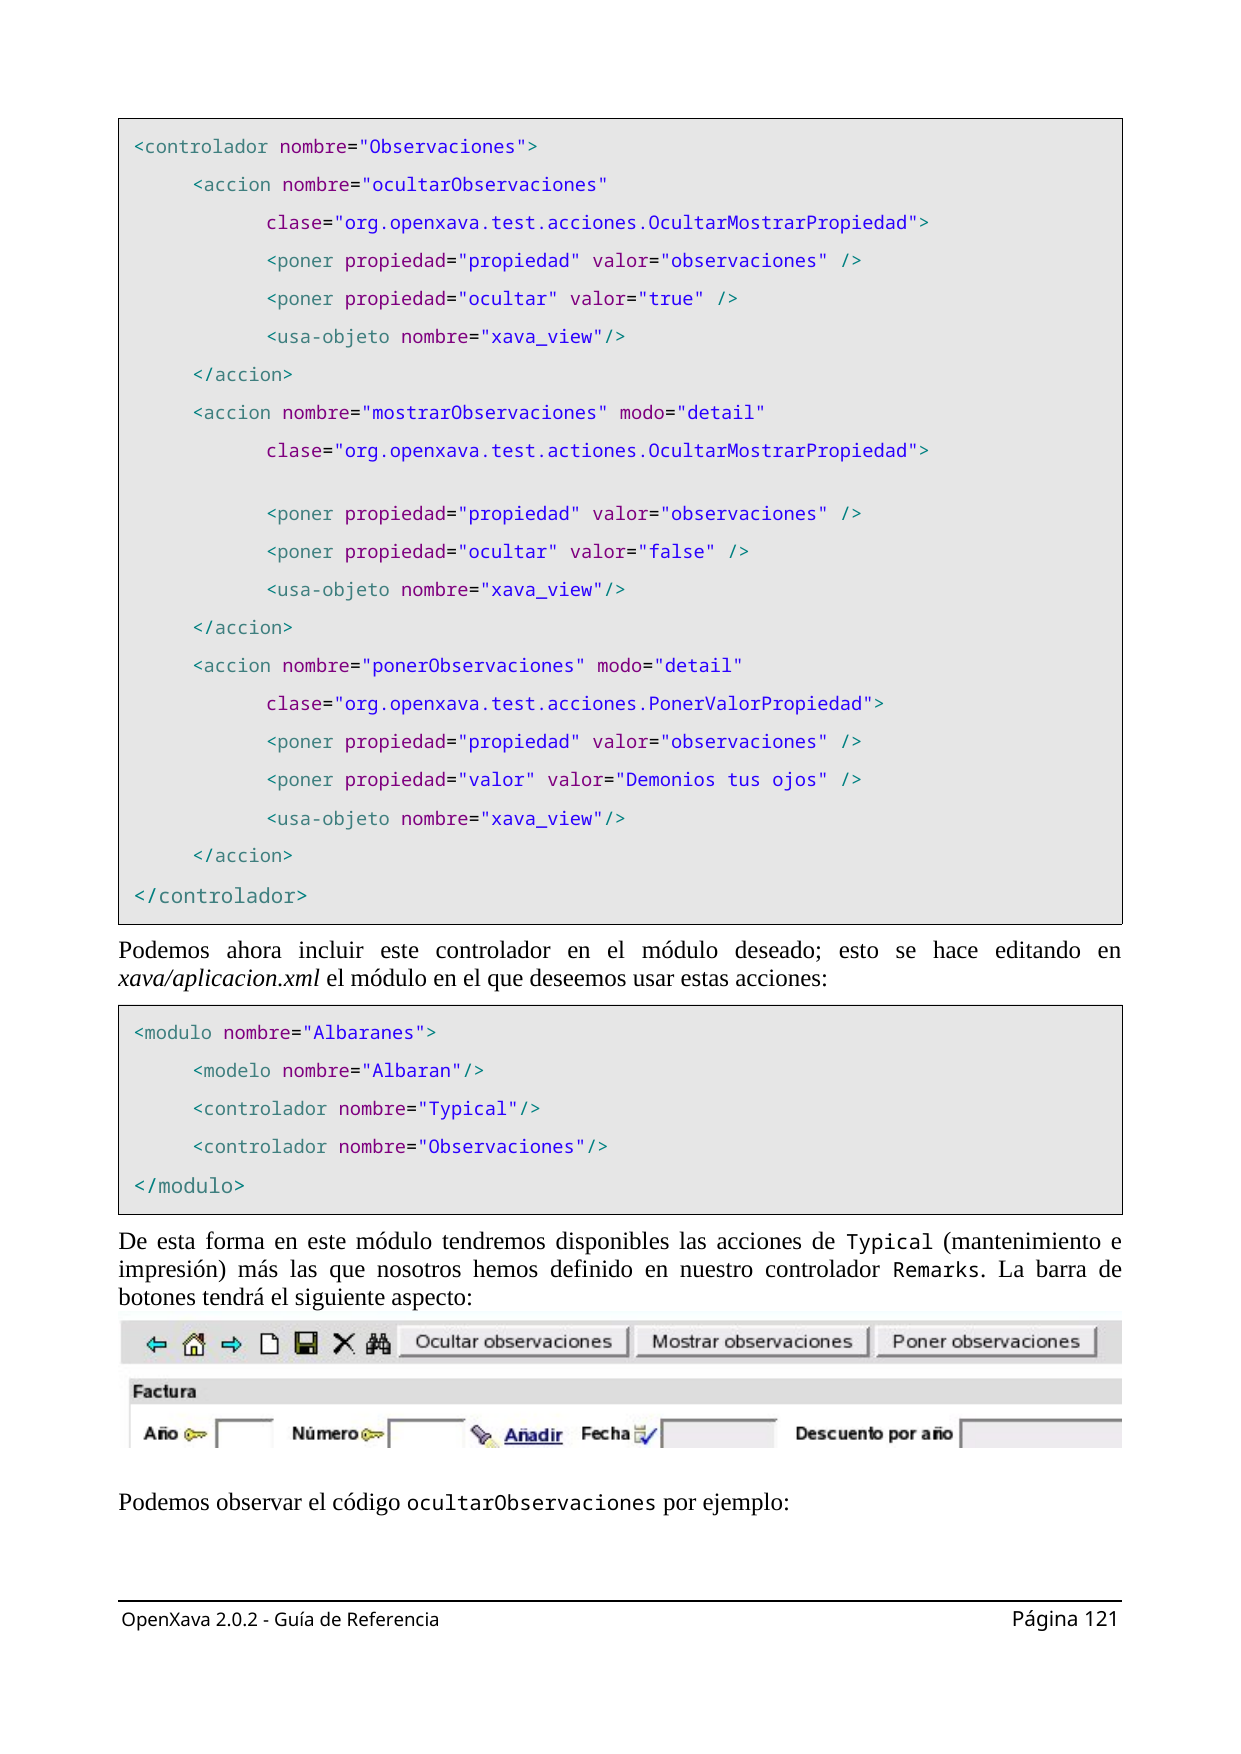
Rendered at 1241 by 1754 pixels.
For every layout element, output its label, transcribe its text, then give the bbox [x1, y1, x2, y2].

text clase="org.openxava.test.actiones.OcultarMostrarPropiedad"> [119, 422, 1122, 486]
text <controlador nombre="Observaciones"/> [119, 1118, 1122, 1157]
text <modelo nombre="Albaran"/> [119, 1042, 1122, 1081]
text <usa-objeto nombre="xava_view"/> [119, 308, 1122, 346]
text <poner propiedad="ocultar" valor="true" /> [119, 270, 1122, 308]
text <accion nombre="ocultarObservaciones" [119, 156, 1122, 194]
text clase="org.openxava.test.acciones.PonerValorPropiedad"> [119, 676, 1122, 714]
text <usa-objeto nombre="xava_view"/> [119, 790, 1122, 828]
text <poner propiedad="ocultar" valor="false" /> [119, 524, 1122, 562]
text <controlador nombre="Typical"/> [119, 1081, 1122, 1118]
text </controlador> [119, 866, 1122, 924]
text <accion nombre="mostrarObservaciones" modo="detail" [119, 384, 1122, 422]
text <poner propiedad="propiedad" valor="observaciones" /> [119, 486, 1122, 524]
text <poner propiedad="propiedad" valor="observaciones" /> [119, 714, 1122, 752]
text <accion nombre="ponerObservaciones" modo="detail" [119, 638, 1122, 676]
text </modulo> [119, 1157, 1122, 1214]
text </accion> [119, 600, 1122, 638]
text Podemos ahora incluir este controlador en el módulo deseado; esto se hace editando en xava/aplicacion.xml el módulo en el que deseemos usar estas acciones: [118, 937, 1122, 992]
text clase="org.openxava.test.acciones.OcultarMostrarPropiedad"> [119, 194, 1122, 232]
text Podemos observar el código ocultarObservaciones por ejemplo: [118, 1488, 1122, 1516]
text </accion> [119, 346, 1122, 384]
text <modulo nombre="Albaranes"> [119, 1006, 1122, 1042]
text <usa-objeto nombre="xava_view"/> [119, 562, 1122, 600]
text </accion> [119, 828, 1122, 866]
text <poner propiedad="valor" valor="Demonios tus ojos" /> [119, 752, 1122, 790]
text <controlador nombre="Observaciones"> [119, 119, 1122, 156]
text <poner propiedad="propiedad" valor="observaciones" /> [119, 232, 1122, 270]
text De esta forma en este módulo tendremos disponibles las acciones de Typical (mantenimiento e impresión) más las que nosotros hemos definido en nuestro controlador Remarks. La barra de botones tendrá el siguiente aspecto: [118, 1227, 1122, 1311]
picture [118, 1311, 1122, 1448]
